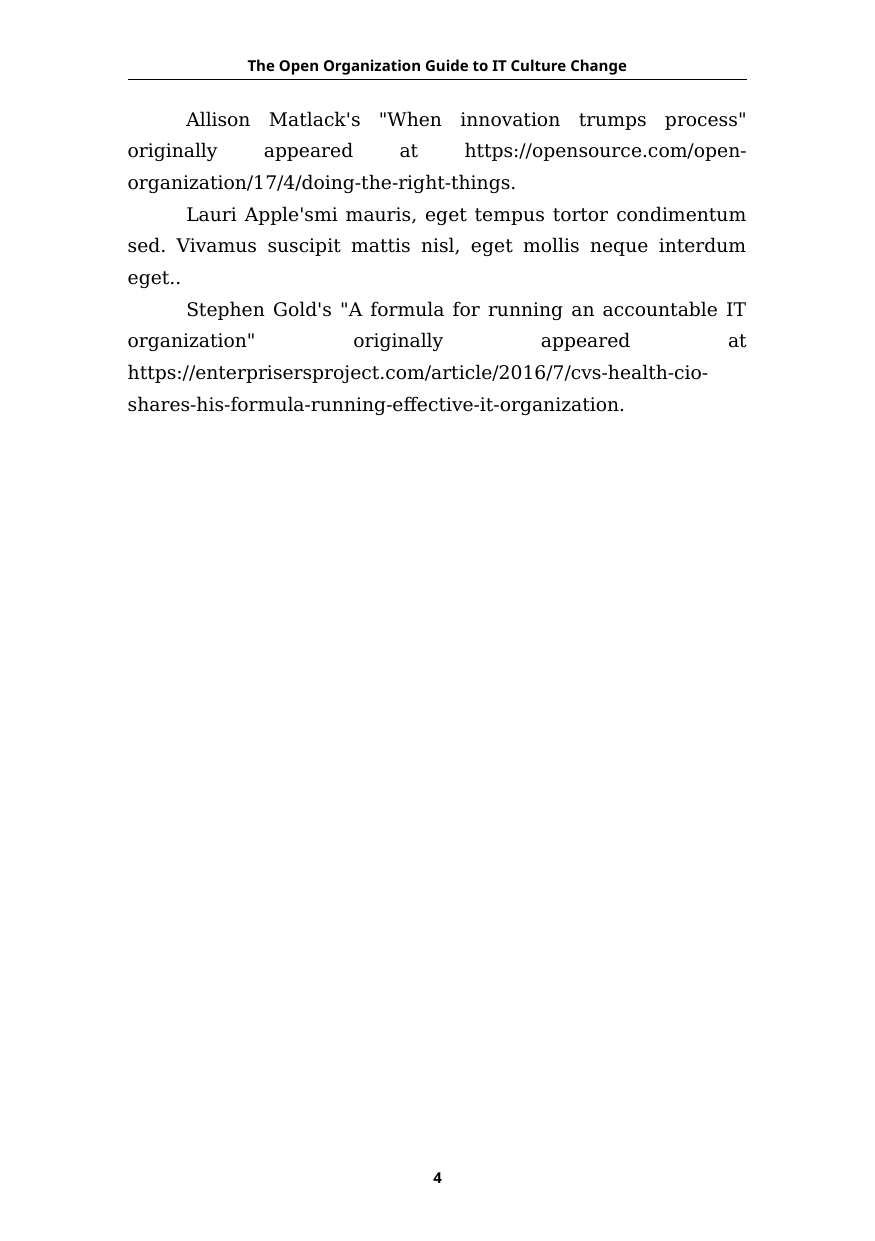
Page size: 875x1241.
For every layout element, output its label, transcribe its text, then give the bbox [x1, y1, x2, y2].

text Lauri Apple'smi mauris, eget tempus tortor condimentum sed. Vivamus suscipit mattis nisl, eget mollis neque interdum eget.. [127, 204, 747, 289]
text Stephen Gold's "A formula for running an accountable IT organization" originally appeared at https://enterprisersproject.com/article/2016/7/cvs-health-cio-shares-his-formula-running-effective-it-organization. [127, 299, 747, 416]
text Allison Matlack's "When innovation trumps process" originally appeared at https://opensource.com/open-organization/17/4/doing-the-right-things. [127, 109, 747, 194]
